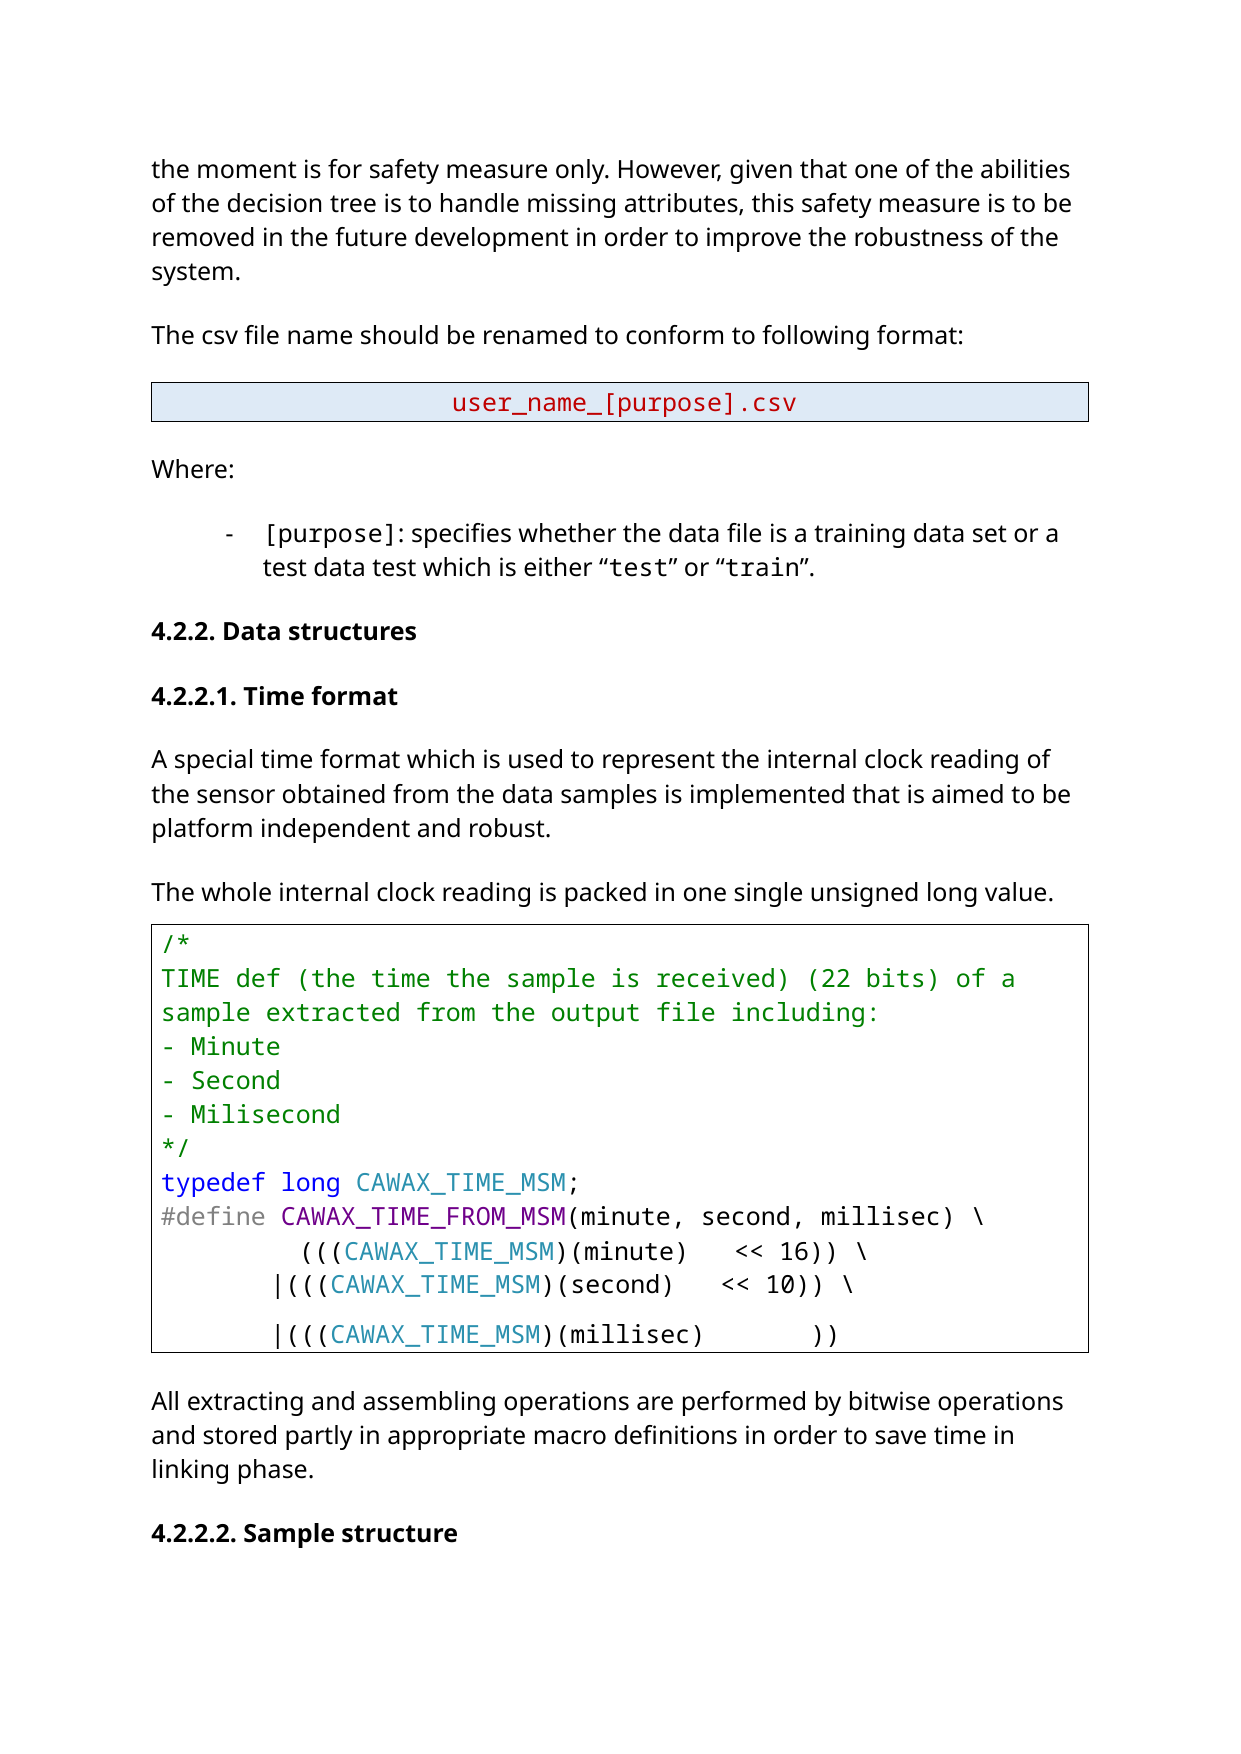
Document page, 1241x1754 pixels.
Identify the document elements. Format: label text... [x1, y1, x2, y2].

text (((CAWAX_TIME_MSM)(minute) << 16)) \ [152, 1230, 1088, 1264]
text All extracting and assembling operations are performed by bitwise operations and stored partly in appropriate macro definitions in order to save time in linking phase. [151, 1383, 1089, 1486]
text The whole internal clock reading is packed in one single unsigned long value. [151, 874, 1089, 908]
text Where: [151, 452, 1089, 486]
text The csv file name should be renamed to conform to following format: [151, 317, 1089, 352]
text /* [152, 925, 1088, 957]
text 4.2.2. Data structures [151, 614, 1089, 648]
text 4.2.2.2. Sample structure [151, 1516, 1089, 1550]
text typedef long CAWAX_TIME_MSM; [152, 1162, 1088, 1196]
text |(((CAWAX_TIME_MSM)(millisec) )) [152, 1313, 1088, 1352]
text |(((CAWAX_TIME_MSM)(second) << 10)) \ [152, 1264, 1088, 1301]
text 4.2.2.1. Time format [151, 678, 1089, 712]
text A special time format which is used to represent the internal clock reading of the sensor obtained from the data samples is implemented that is aimed to be platform independent and robust. [151, 742, 1089, 844]
text #define CAWAX_TIME_FROM_MSM(minute, second, millisec) \ [152, 1196, 1088, 1230]
text - Minute [152, 1026, 1088, 1060]
list [purpose]: specifies whether the data file is a training data set or a test data test which is either “test” or “train”. [225, 516, 1089, 584]
text - Second [152, 1060, 1088, 1094]
text user_name_[purpose].csv [152, 383, 1088, 421]
text TIME def (the time the sample is received) (22 bits) of a sample extracted from the output file including: [152, 957, 1088, 1026]
text - Milisecond [152, 1094, 1088, 1128]
text the moment is for safety measure only. However, given that one of the abilities of the decision tree is to handle missing attributes, this safety measure is to be removed in the future development in order to improve the robustness of the system. [151, 151, 1089, 287]
text */ [152, 1128, 1088, 1162]
